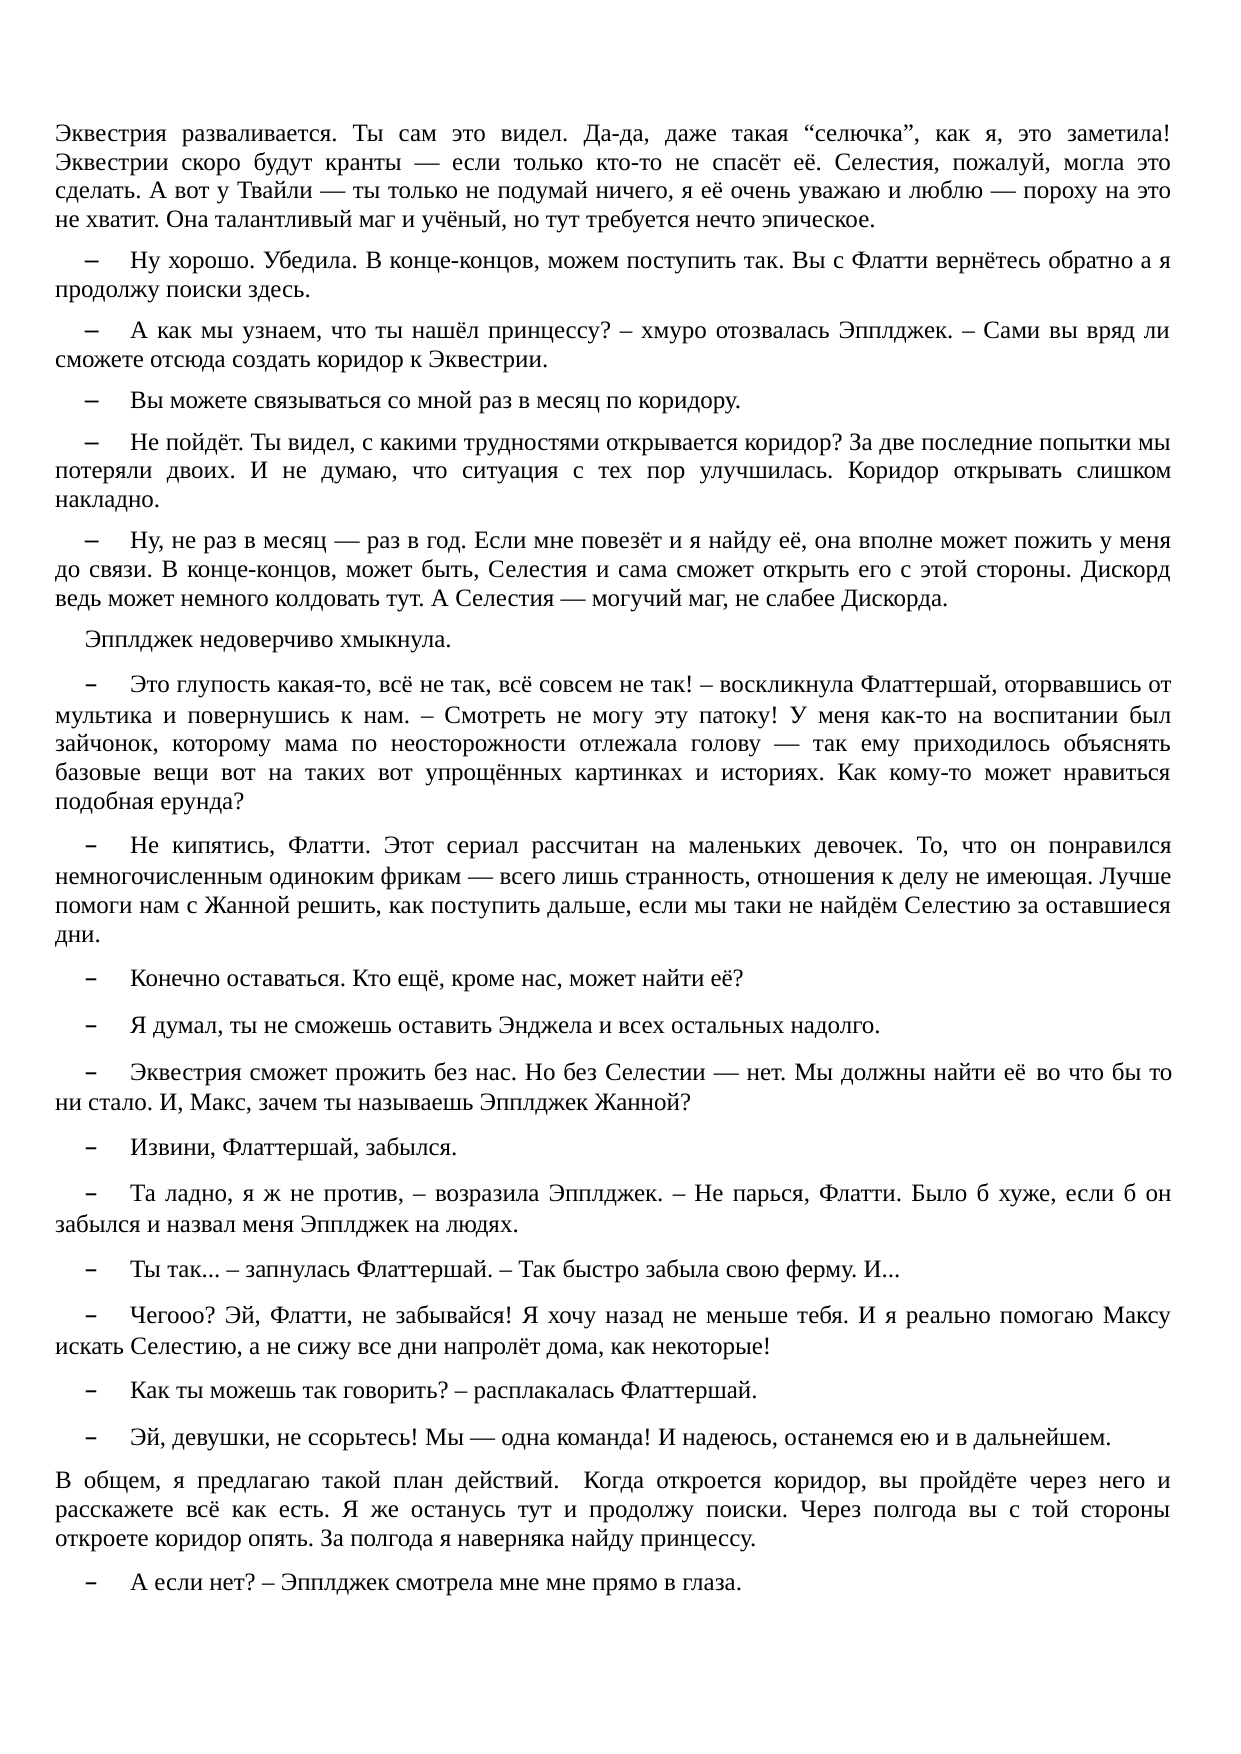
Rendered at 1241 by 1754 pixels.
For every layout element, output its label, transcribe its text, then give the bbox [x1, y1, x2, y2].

list Ну хорошо. Убедила. В конце-концов, можем поступить так. Вы с Флатти вернётесь обратно а я продолжу поиски здесь. [55, 246, 1172, 303]
list В общем, я предлагаю такой план действий. Когда откроется коридор, вы пройдёте через него и расскажете всё как есть. Я же останусь тут и продолжу поиски. Через полгода вы с той стороны откроете коридор опять. За полгода я наверняка найду принцессу. [55, 1465, 1172, 1552]
list Конечно оставаться. Кто ещё, кроме нас, может найти её? [55, 960, 1172, 994]
list Эквестрия сможет прожить без нас. Но без Селестии — нет. Мы должны найти её во что бы то ни стало. И, Макс, зачем ты называешь Эпплджек Жанной? [55, 1053, 1172, 1116]
list Как ты можешь так говорить? – расплакалась Флаттершай. [55, 1372, 1172, 1406]
list Эй, девушки, не ссорьтесь! Мы — одна команда! И надеюсь, останемся ею и в дальнейшем. [55, 1419, 1172, 1453]
list Та ладно, я ж не против, – возразила Эпплджек. – Не парься, Флатти. Было б хуже, если б он забылся и назвал меня Эпплджек на людях. [55, 1175, 1172, 1238]
list Не пойдёт. Ты видел, с какими трудностями открывается коридор? За две последние попытки мы потеряли двоих. И не думаю, что ситуация с тех пор улучшилась. Коридор открывать слишком накладно. [55, 427, 1172, 513]
list Это глупость какая-то, всё не так, всё совсем не так! – воскликнула Флаттершай, оторвавшись от мультика и повернушись к нам. – Смотреть не могу эту патоку! У меня как-то на воспитании был зайчонок, которому мама по неосторожности отлежала голову — так ему приходилось объяснять базовые вещи вот на таких вот упрощённых картинках и историях. Как кому-то может нравиться подобная ерунда? [55, 666, 1172, 815]
list А если нет? – Эпплджек смотрела мне мне прямо в глаза. [55, 1564, 1172, 1598]
text Эпплджек недоверчиво хмыкнула. [55, 624, 1172, 653]
list Чегооо? Эй, Флатти, не забывайся! Я хочу назад не меньше тебя. И я реально помогаю Максу искать Селестию, а не сижу все дни напролёт дома, как некоторые! [55, 1297, 1172, 1360]
list Ну, не раз в месяц — раз в год. Если мне повезёт и я найду её, она вполне может пожить у меня до связи. В конце-концов, может быть, Селестия и сама сможет открыть его с этой стороны. Дискорд ведь может немного колдовать тут. А Селестия — могучий маг, не слабее Дискорда. [55, 526, 1172, 612]
list Извини, Флаттершай, забылся. [55, 1128, 1172, 1162]
list Эквестрия разваливается. Ты сам это видел. Да-да, даже такая “селючка”, как я, это заметила! Эквестрии скоро будут кранты — если только кто-то не спасёт её. Селестия, пожалуй, могла это сделать. А вот у Твайли — ты только не подумай ничего, я её очень уважаю и люблю — пороху на это не хватит. Она талантливый маг и учёный, но тут требуется нечто эпическое. [55, 118, 1172, 233]
list Я думал, ты не сможешь оставить Энджела и всех остальных надолго. [55, 1007, 1172, 1041]
list А как мы узнаем, что ты нашёл принцессу? – хмуро отозвалась Эпплджек. – Сами вы вряд ли сможете отсюда создать коридор к Эквестрии. [55, 316, 1172, 373]
list Вы можете связываться со мной раз в месяц по коридору. [55, 386, 1172, 414]
list Ты так... – запнулась Флаттершай. – Так быстро забыла свою ферму. И... [55, 1250, 1172, 1284]
list Не кипятись, Флатти. Этот сериал рассчитан на маленьких девочек. То, что он понравился немногочисленным одиноким фрикам — всего лишь странность, отношения к делу не имеющая. Лучше помоги нам с Жанной решить, как поступить дальше, если мы таки не найдём Селестию за оставшиеся дни. [55, 827, 1172, 947]
